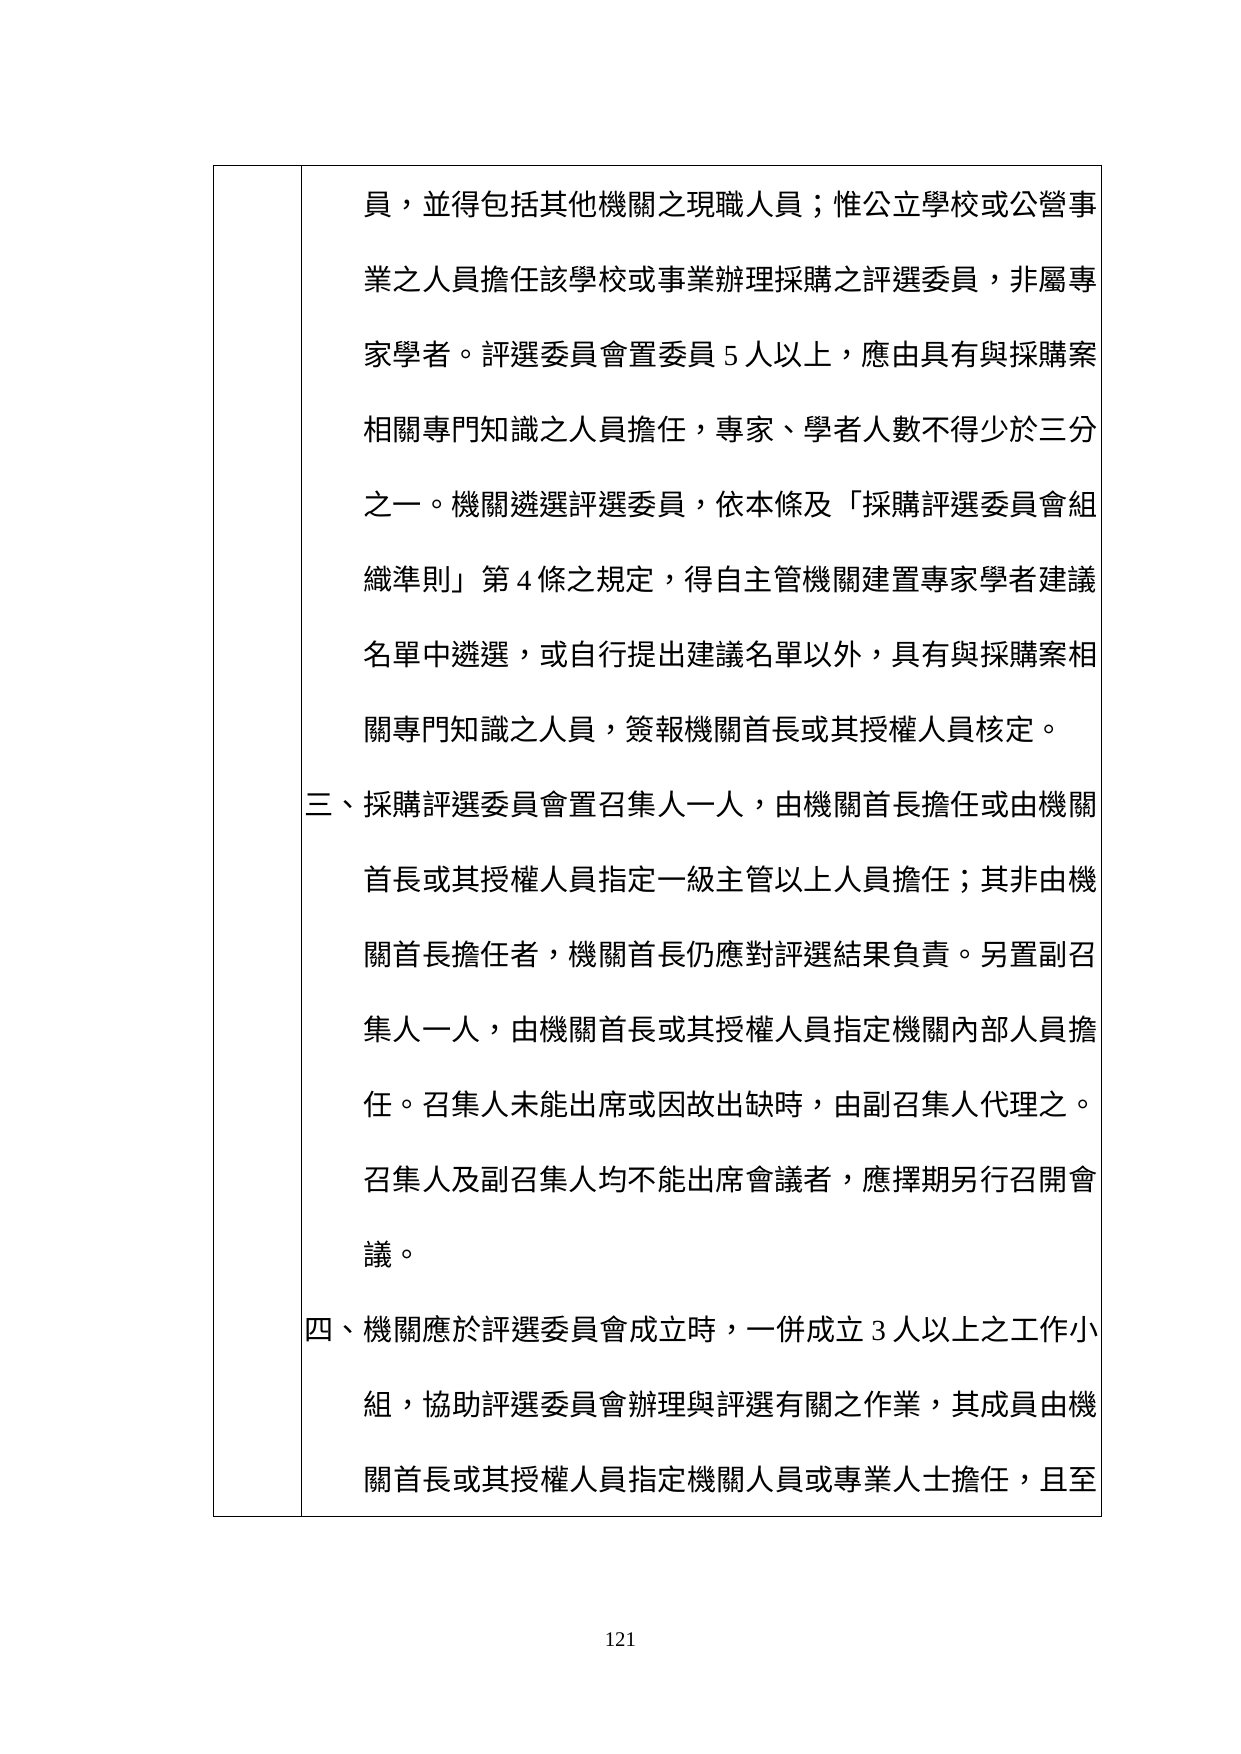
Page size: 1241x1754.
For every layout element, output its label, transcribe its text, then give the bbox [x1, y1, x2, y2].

table_cell 員，並得包括其他機關之現職人員；惟公立學校或公營事業之人員擔任該學校或事業辦理採購之評選委員，非屬專家學者。評選委員會置委員5人以上，應由具有與採購案相關專門知識之人員擔任，專家、學者人數不得少於三分之一。機關遴選評選委員，依本條及「採購評選委員會組織準則」第4條之規定，得自主管機關建置專家學者建議名單中遴選，或自行提出建議名單以外，具有與採購案相關專門知識之人員，簽報機關首長或其授權人員核定。 採購評選委員會置召集人一人，由機關首長擔任或由機關首長或其授權人員指定一級主管以上人員擔任；其非由機關首長擔任者，機關首長仍應對評選結果負責。另置副召集人一人，由機關首長或其授權人員指定機關內部人員擔任。召集人未能出席或因故出缺時，由副召集人代理之。召集人及副召集人均不能出席會議者，應擇期另行召開會議。 機關應於評選委員會成立時，一併成立3人以上之工作小組，協助評選委員會辦理與評選有關之作業，其成員由機關首長或其授權人員指定機關人員或專業人士擔任，且至 [302, 166, 1101, 1516]
table_cell [214, 166, 301, 1516]
